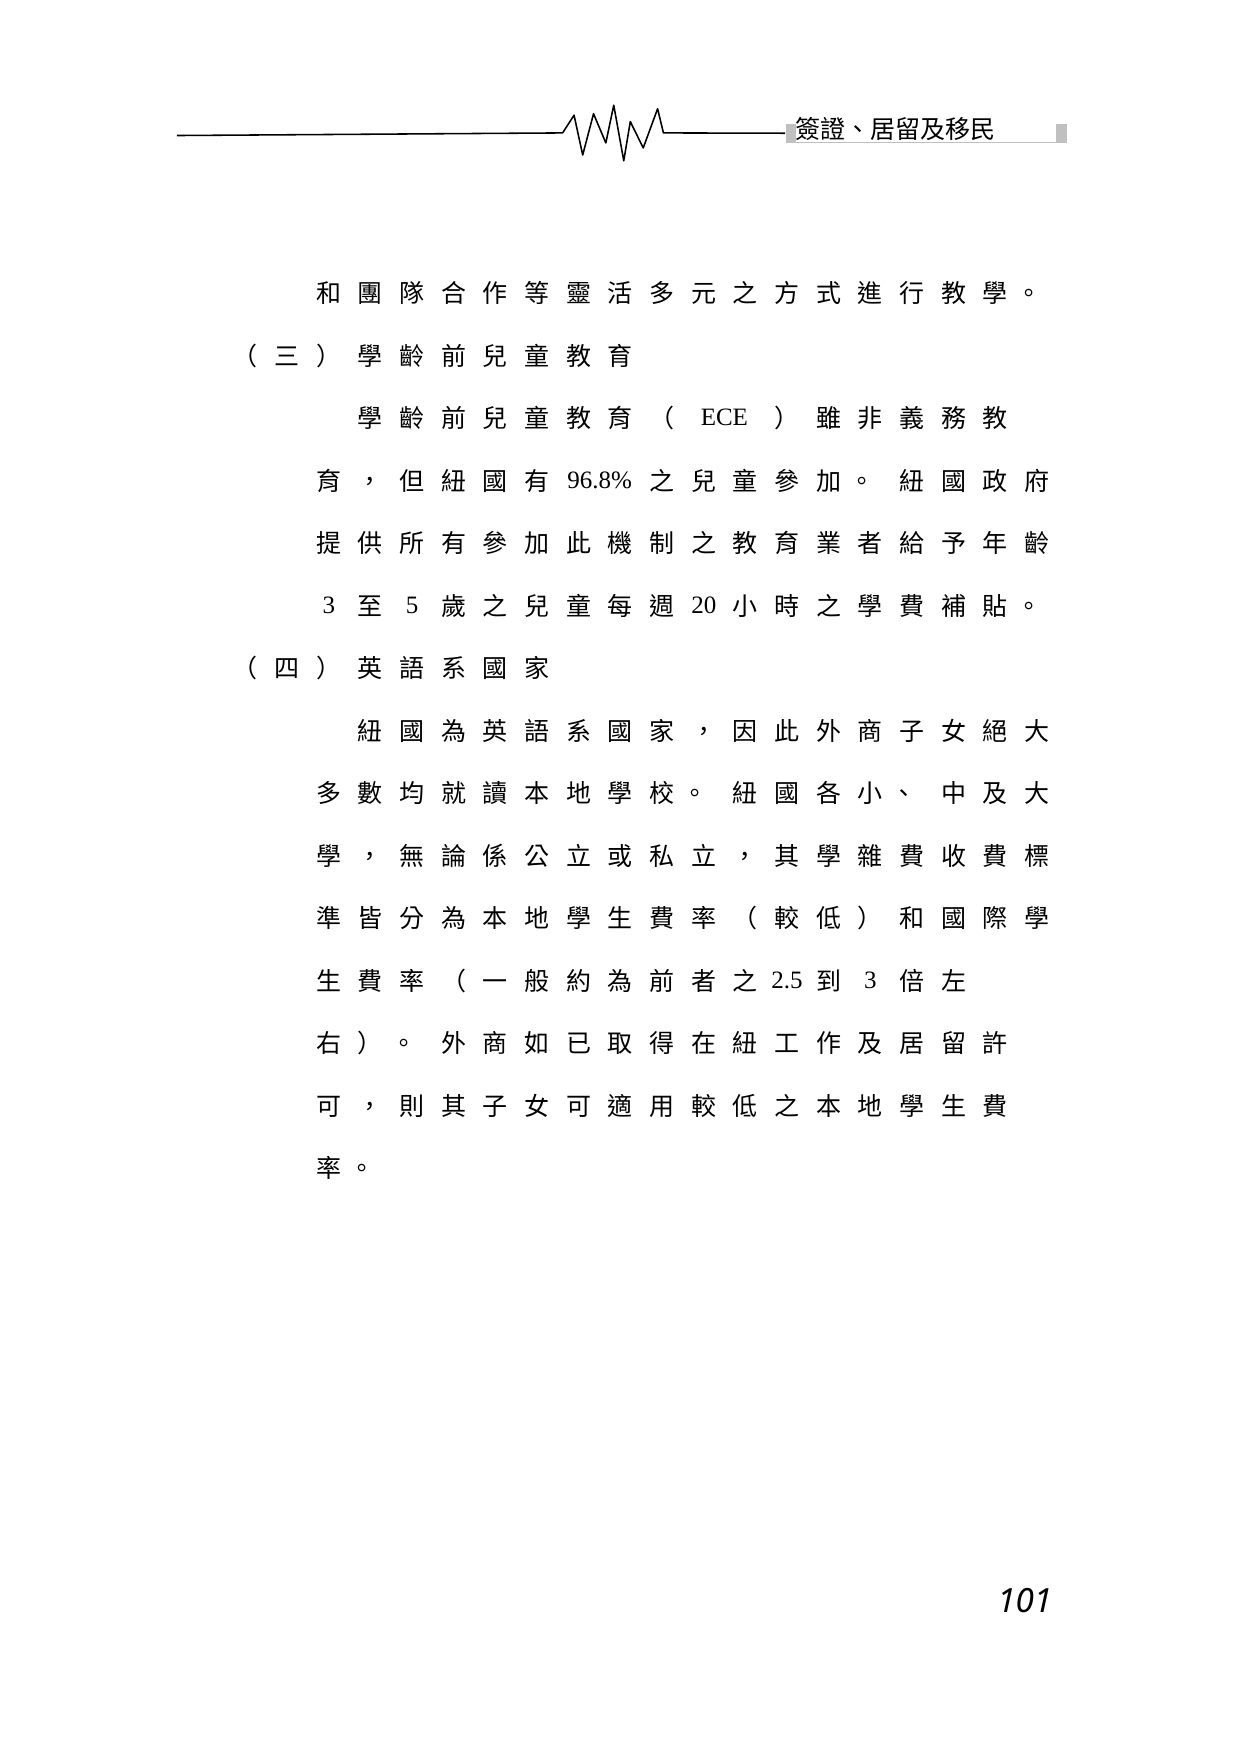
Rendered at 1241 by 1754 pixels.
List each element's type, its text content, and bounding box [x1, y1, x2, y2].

text （四）英語系國家 [207, 625, 1058, 688]
text （三）學齡前兒童教育 [207, 313, 1058, 375]
text 學齡前兒童教育（ECE）雖非義務教育，但紐國有96.8%之兒童參加。紐國政府提供所有參加此機制之教育業者給予年齡3至5歲之兒童每週20小時之學費補貼。 [281, 375, 1058, 625]
text 紐國為英語系國家，因此外商子女絕大多數均就讀本地學校。紐國各小、中及大學，無論係公立或私立，其學雜費收費標準皆分為本地學生費率（較低）和國際學生費率（一般約為前者之2.5到3倍左右）。外商如已取得在紐工作及居留許可，則其子女可適用較低之本地學生費率。 [281, 688, 1058, 1188]
text 和團隊合作等靈活多元之方式進行教學。 [281, 250, 1058, 313]
